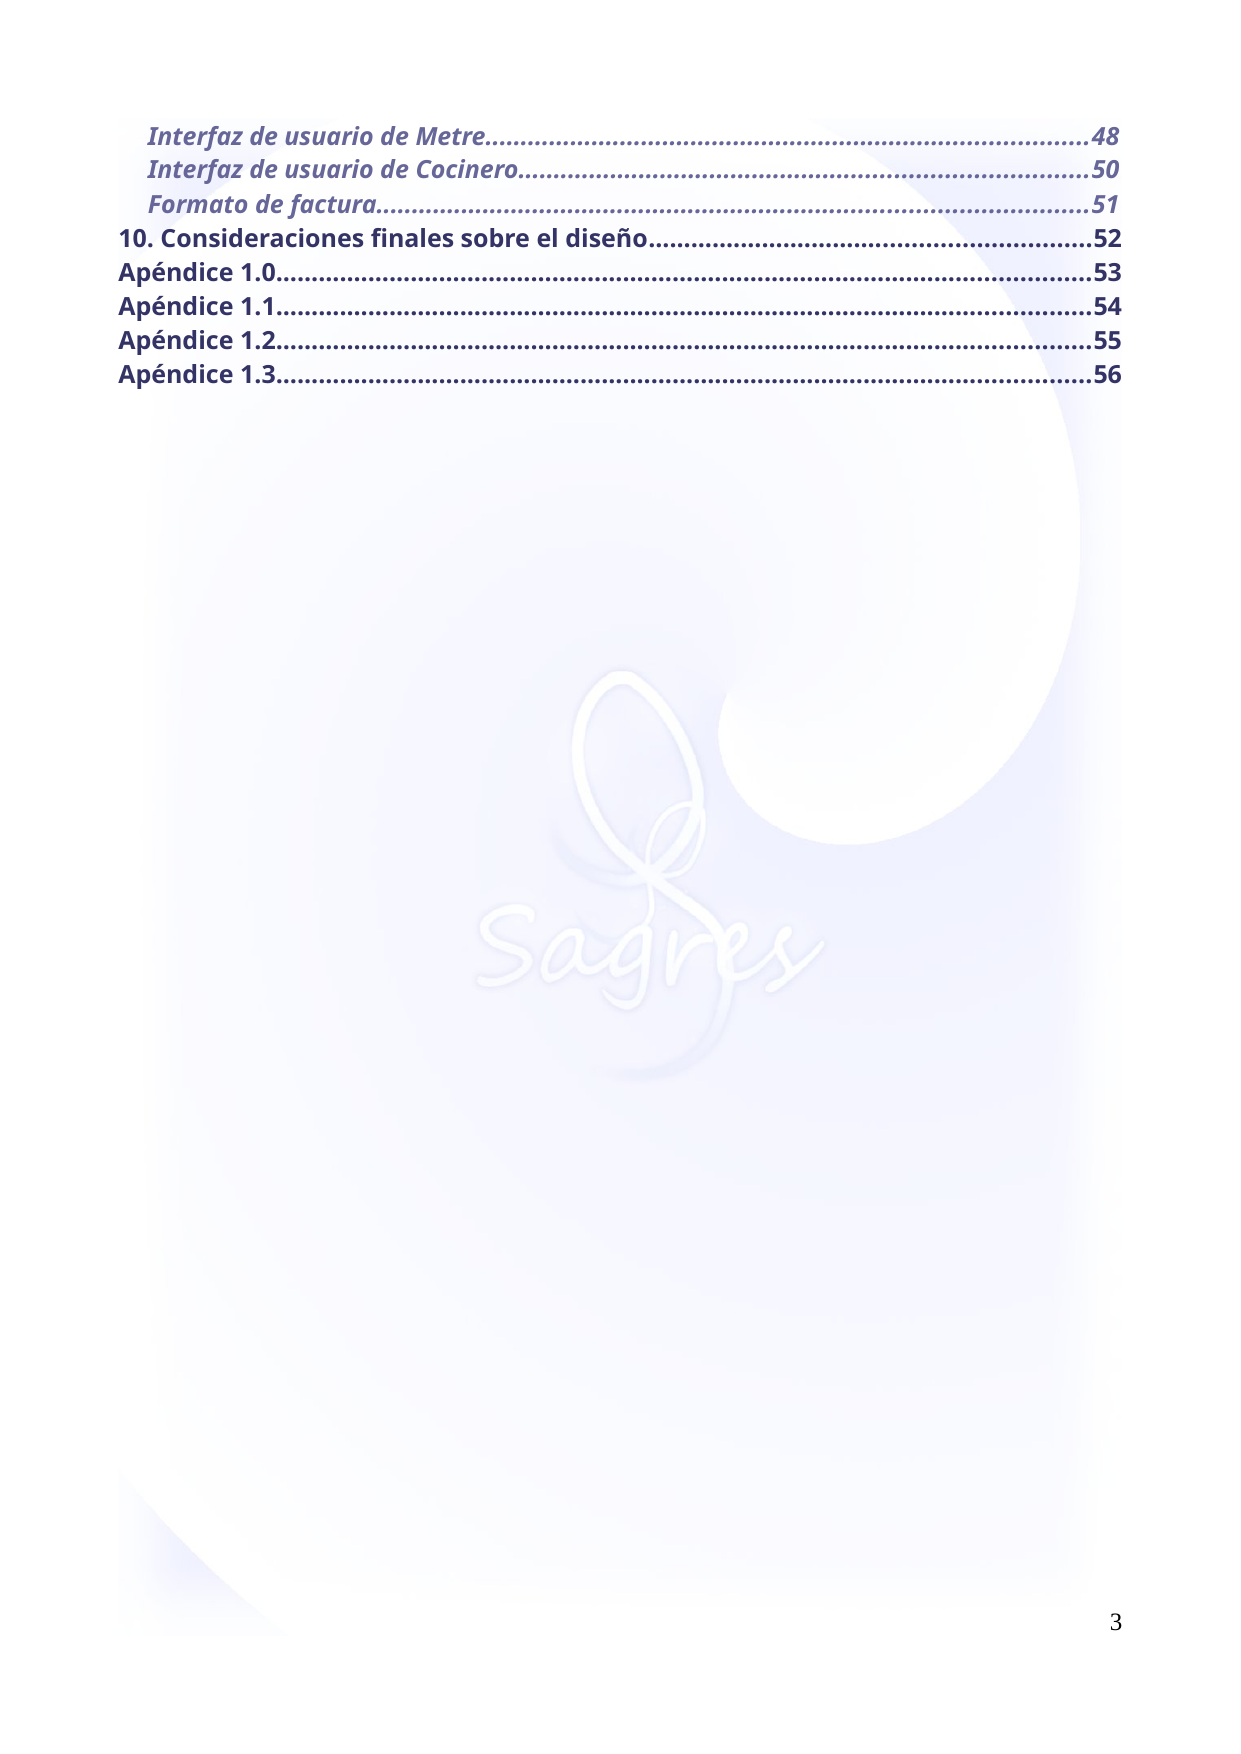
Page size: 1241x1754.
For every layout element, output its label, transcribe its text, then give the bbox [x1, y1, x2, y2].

picture [118, 391, 1122, 1636]
text Apéndice 1.1 54 [118, 288, 1122, 322]
text Apéndice 1.3 56 [118, 357, 1122, 391]
text Apéndice 1.0 53 [118, 254, 1122, 288]
text Interfaz de usuario de Metre 48 [148, 118, 1122, 152]
text Apéndice 1.2 55 [118, 322, 1122, 357]
text Formato de factura 51 [148, 186, 1122, 220]
picture [118, 118, 148, 220]
text Interfaz de usuario de Cocinero 50 [148, 152, 1122, 186]
text 10. Consideraciones finales sobre el diseño 52 [118, 220, 1122, 254]
